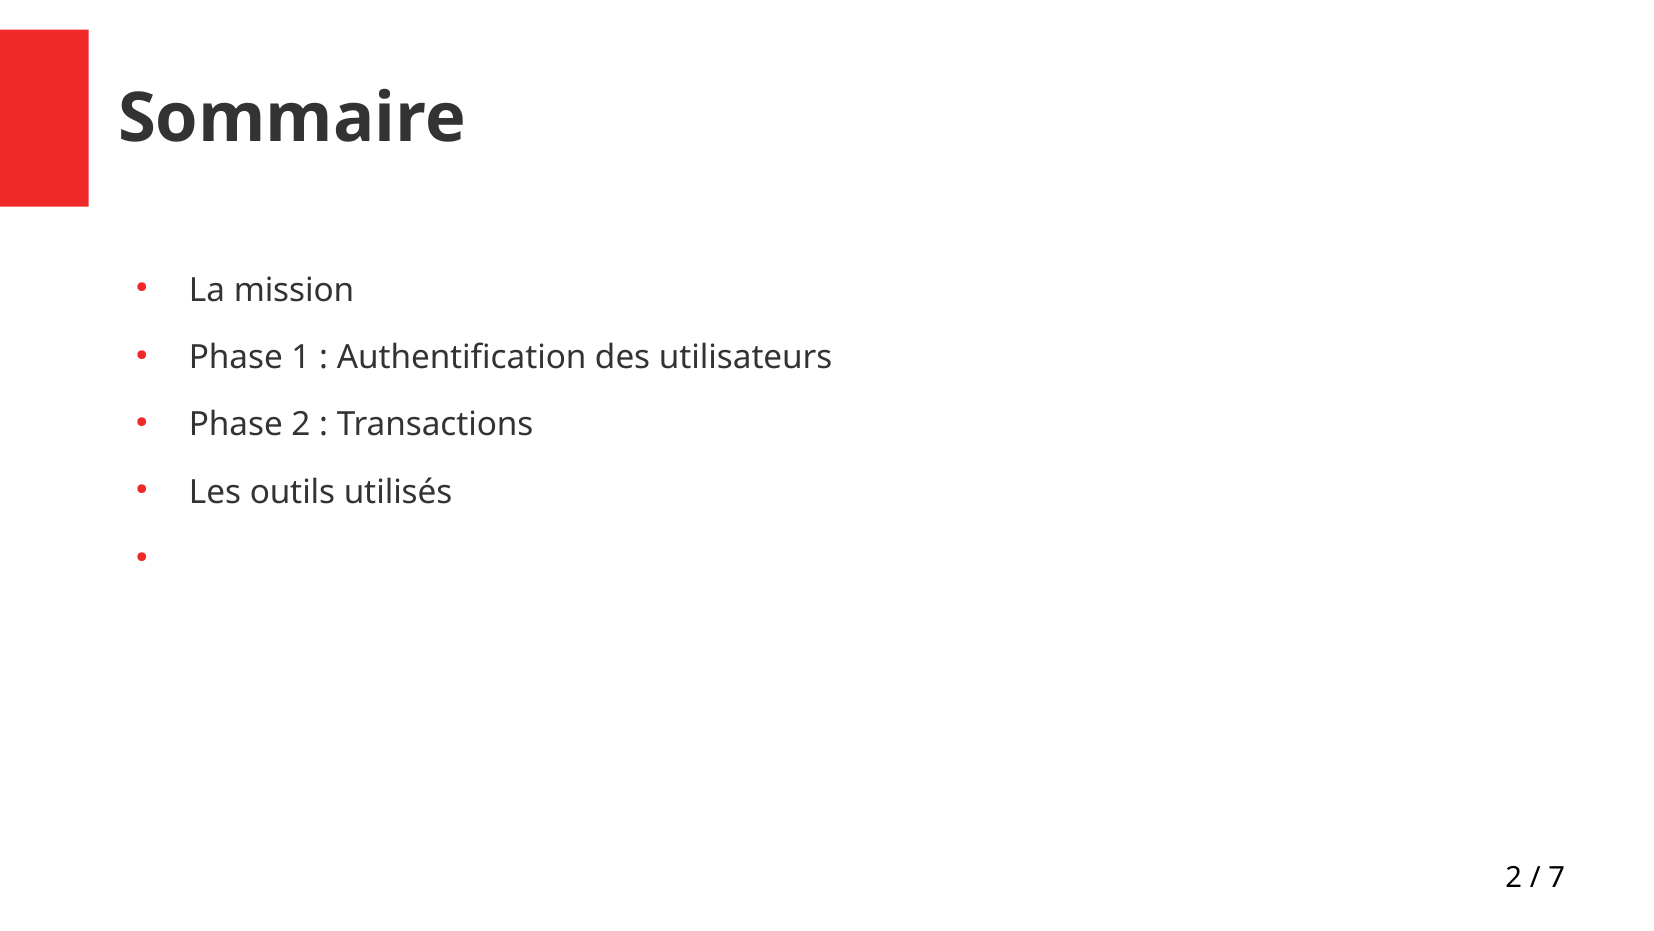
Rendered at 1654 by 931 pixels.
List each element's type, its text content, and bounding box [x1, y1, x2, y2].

list La mission Phase 1 : Authentification des utilisateurs Phase 2 : Transactions Les outils utilisés [118, 265, 1536, 806]
title Sommaire [118, 37, 1571, 193]
